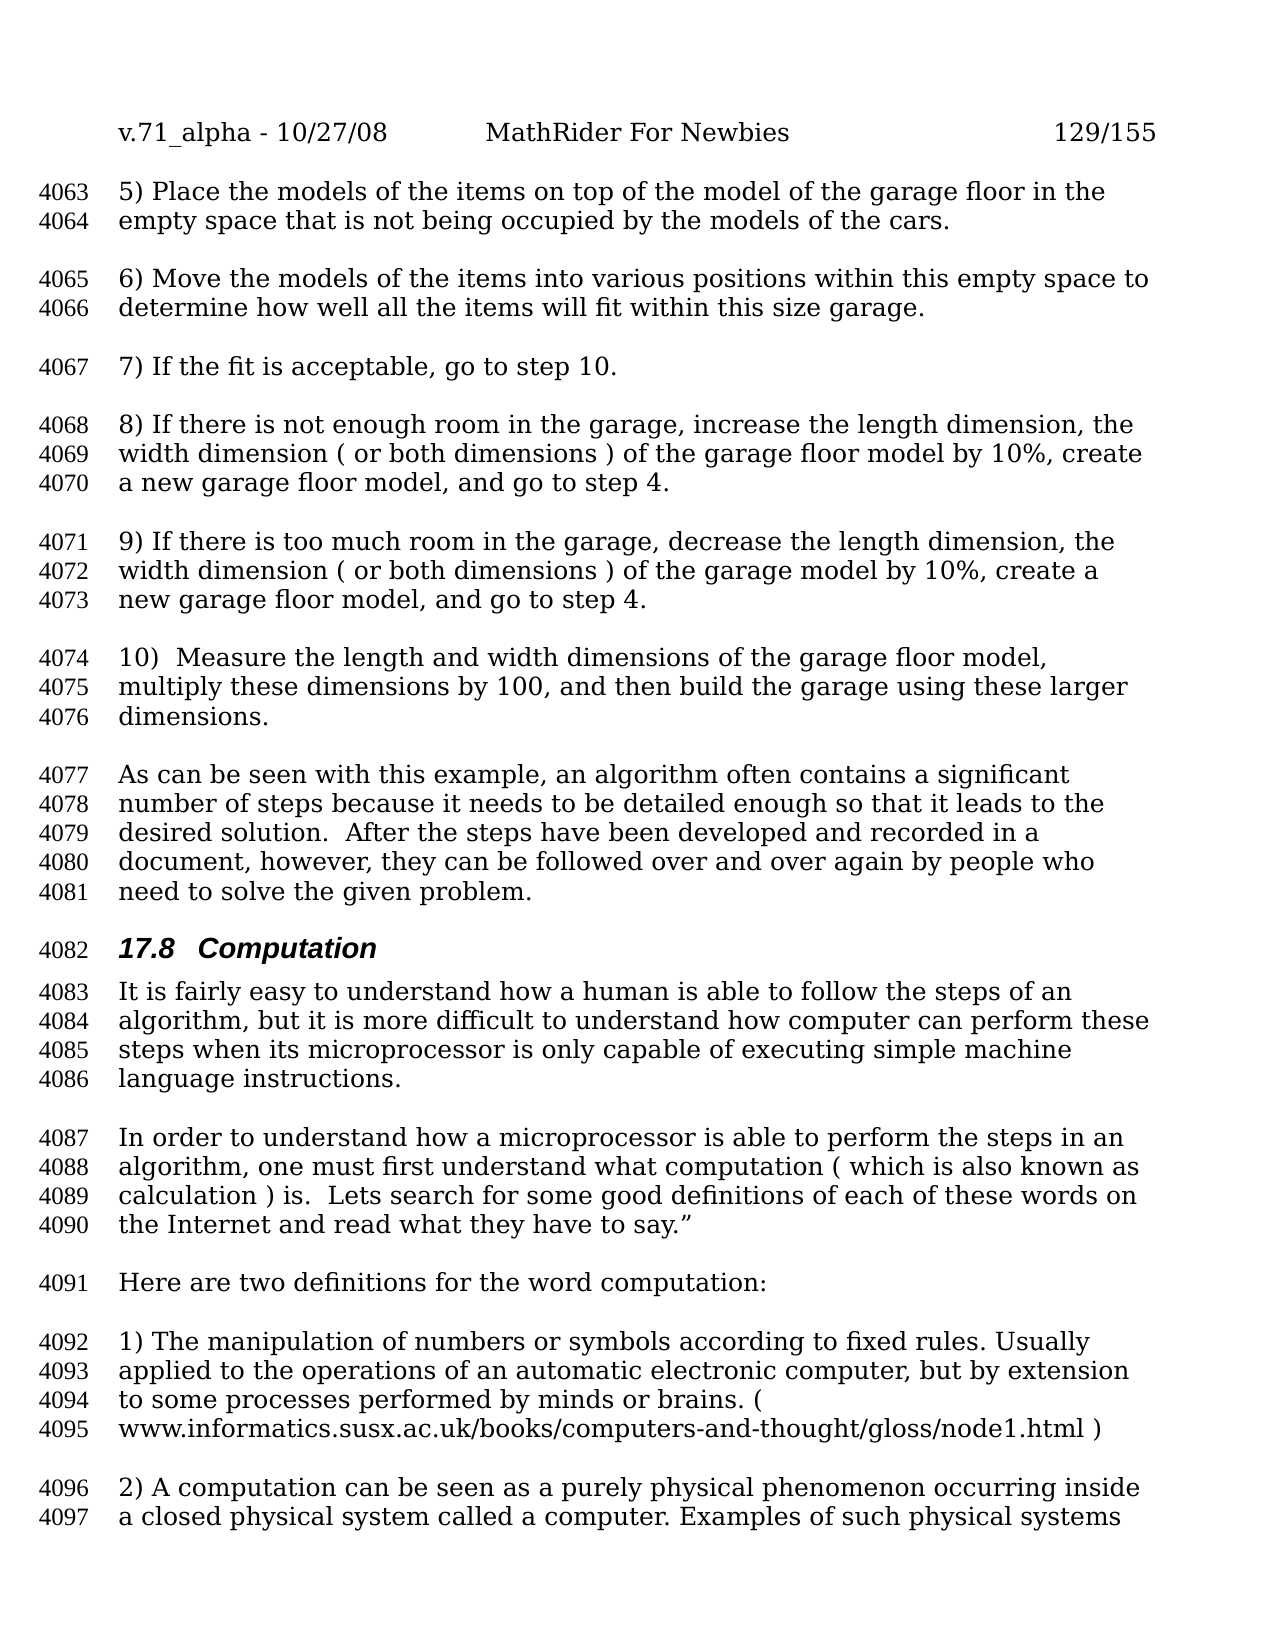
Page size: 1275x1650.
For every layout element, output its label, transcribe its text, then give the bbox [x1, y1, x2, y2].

text In order to understand how a microprocessor is able to perform the steps in an algorithm, one must first understand what computation ( which is also known as calculation ) is. Lets search for some good definitions of each of these words on the Internet and read what they have to say.” [118, 1123, 1157, 1239]
text It is fairly easy to understand how a human is able to follow the steps of an algorithm, but it is more difficult to understand how computer can perform these steps when its microprocessor is only capable of executing simple machine language instructions. [118, 977, 1157, 1094]
text 1) The manipulation of numbers or symbols according to fixed rules. Usually applied to the operations of an automatic electronic computer, but by extension to some processes performed by minds or brains. ( www.informatics.susx.ac.uk/books/computers-and-thought/gloss/node1.html ) [118, 1327, 1157, 1444]
text 8) If there is not enough room in the garage, increase the length dimension, the width dimension ( or both dimensions ) of the garage floor model by 10%, create a new garage floor model, and go to step 4. [118, 410, 1157, 498]
text 10) Measure the length and width dimensions of the garage floor model, multiply these dimensions by 100, and then build the garage using these larger dimensions. [118, 643, 1157, 731]
text 9) If there is too much room in the garage, decrease the length dimension, the width dimension ( or both dimensions ) of the garage model by 10%, create a new garage floor model, and go to step 4. [118, 527, 1157, 614]
text 2) A computation can be seen as a purely physical phenomenon occurring inside a closed physical system called a computer. Examples of such physical systems [118, 1473, 1157, 1531]
subtitle Computation [118, 931, 1157, 964]
text As can be seen with this example, an algorithm often contains a significant number of steps because it needs to be detailed enough so that it leads to the desired solution. After the steps have been developed and recorded in a document, however, they can be followed over and over again by people who need to solve the given problem. [118, 760, 1157, 906]
text 6) Move the models of the items into various positions within this empty space to determine how well all the items will fit within this size garage. [118, 264, 1157, 323]
text 7) If the fit is acceptable, go to step 10. [118, 352, 1157, 381]
text 5) Place the models of the items on top of the model of the garage floor in the empty space that is not being occupied by the models of the cars. [118, 177, 1157, 235]
text Here are two definitions for the word computation: [118, 1269, 1157, 1298]
